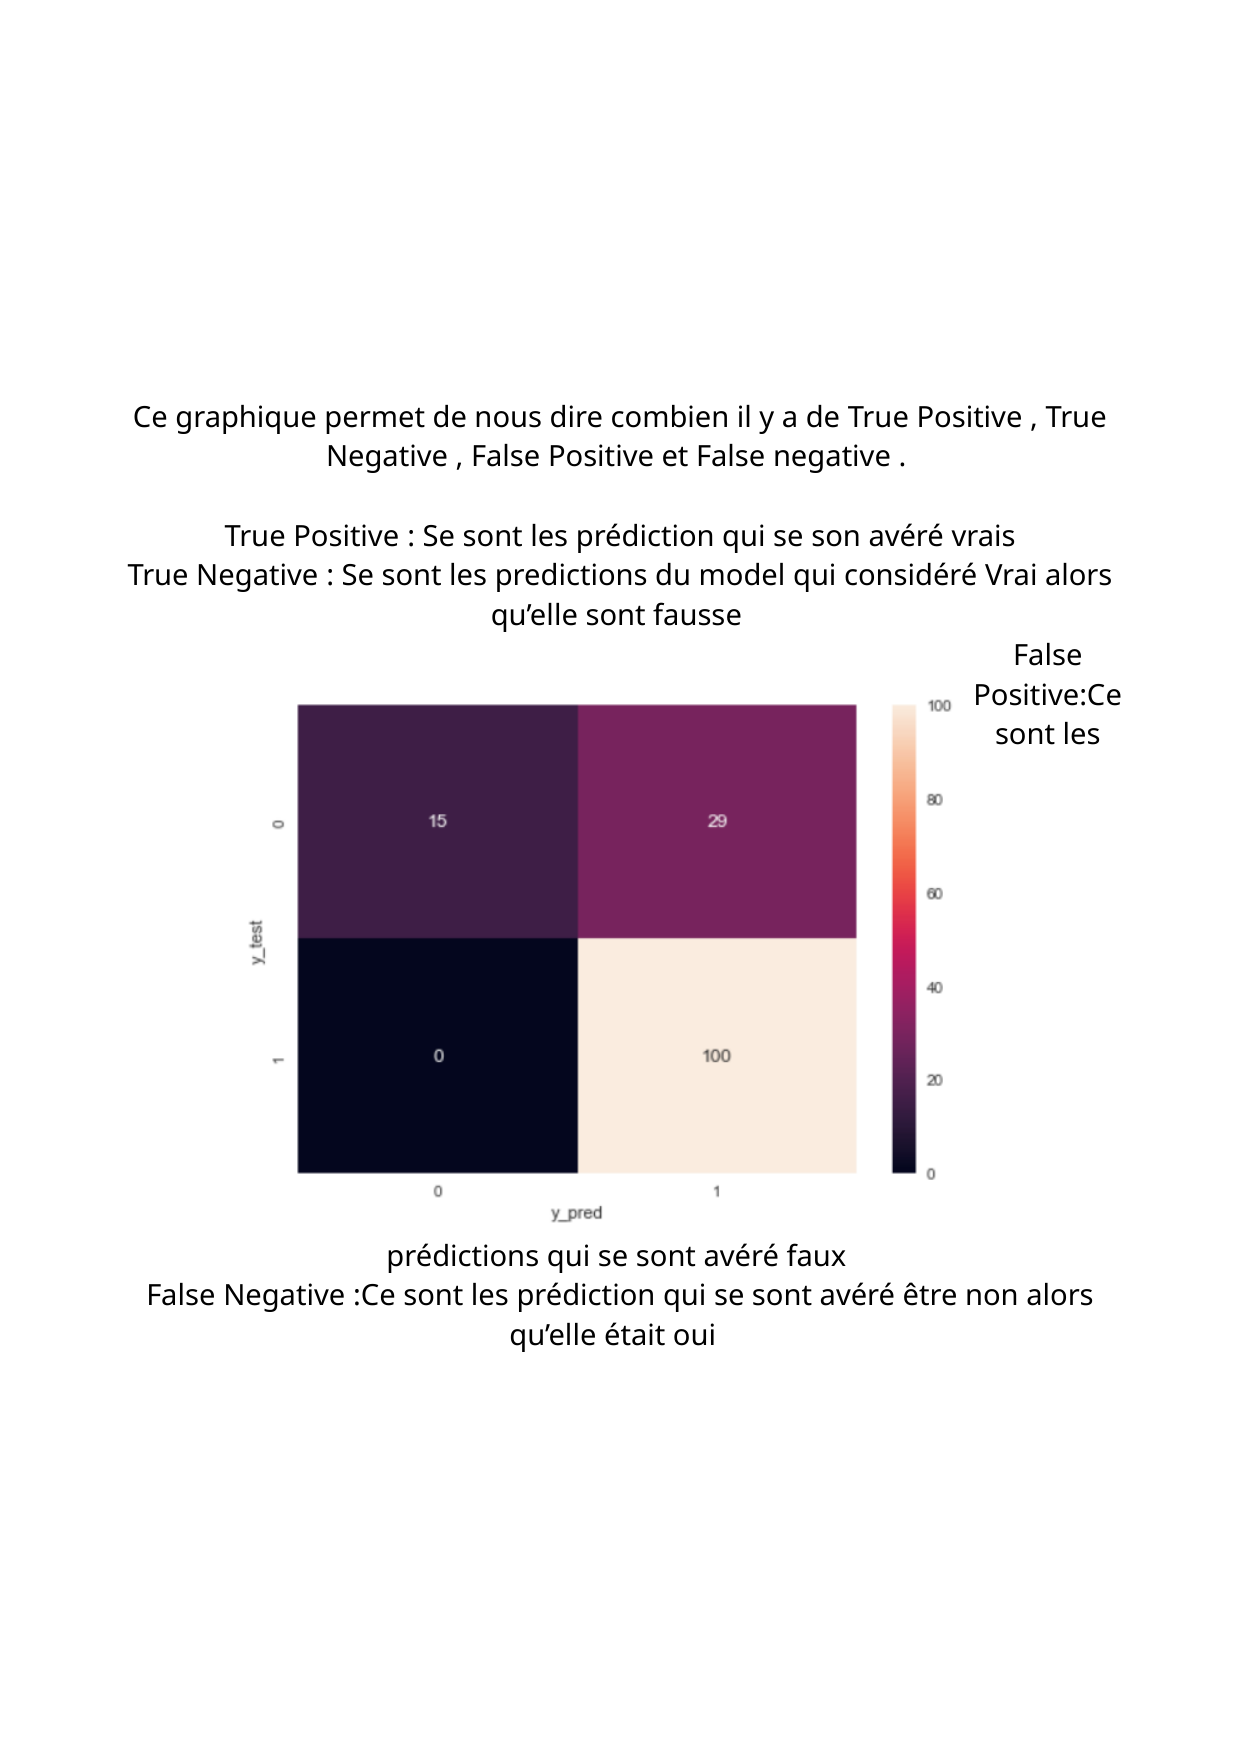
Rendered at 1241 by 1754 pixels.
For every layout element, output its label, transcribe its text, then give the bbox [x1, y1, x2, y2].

text True Positive : Se sont les prédiction qui se son avéré vrais [118, 515, 1122, 555]
text False Negative :Ce sont les prédiction qui se sont avéré être non alors qu’elle était oui [118, 1275, 1122, 1354]
text True Negative : Se sont les predictions du model qui considéré Vrai alors qu’elle sont fausse [118, 555, 1122, 634]
text False Positive:Ce sont les prédictions qui se sont avéré faux [118, 634, 1122, 1275]
text Ce graphique permet de nous dire combien il y a de True Positive , True Negative , False Positive et False negative . [118, 396, 1122, 475]
picture [245, 658, 973, 1235]
